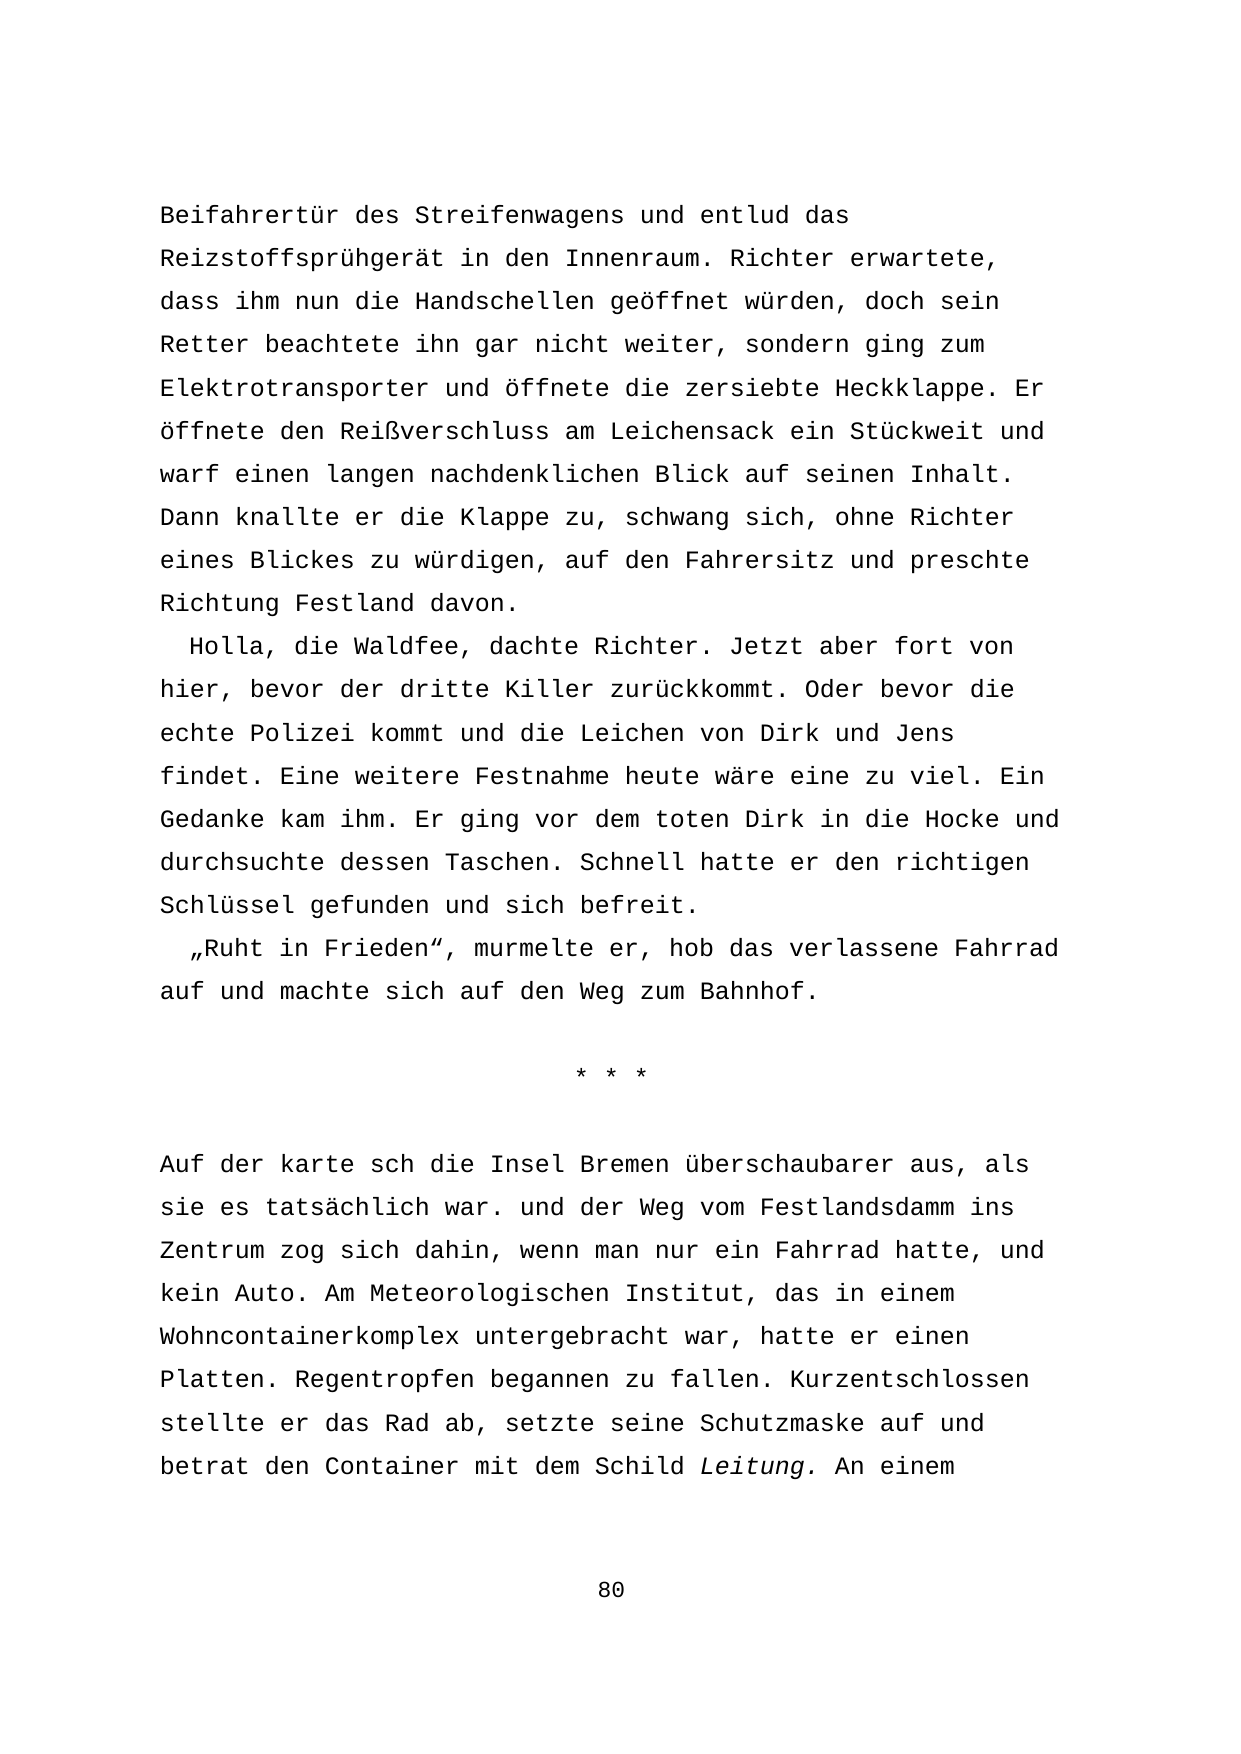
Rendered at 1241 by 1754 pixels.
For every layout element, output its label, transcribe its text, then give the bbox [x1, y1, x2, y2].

subtitle * * * [159, 1051, 1063, 1094]
text Beifahrertür des Streifenwagens und entlud das Reizstoffsprühgerät in den Innenraum. Richter erwartete, dass ihm nun die Handschellen geöffnet würden, doch sein Retter beachtete ihn gar nicht weiter, sondern ging zum Elektrotransporter und öffnete die zersiebte Heckklappe. Er öffnete den Reißverschluss am Leichensack ein Stückweit und warf einen langen nachdenklichen Blick auf seinen Inhalt. Dann knallte er die Klappe zu, schwang sich, ohne Richter eines Blickes zu würdigen, auf den Fahrersitz und preschte Richtung Festland davon. [159, 189, 1063, 620]
text Auf der karte sch die Insel Bremen überschaubarer aus, als sie es tatsächlich war. und der Weg vom Festlandsdamm ins Zentrum zog sich dahin, wenn man nur ein Fahrrad hatte, und kein Auto. Am Meteorologischen Institut, das in einem Wohncontainerkomplex untergebracht war, hatte er einen Platten. Regentropfen begannen zu fallen. Kurzentschlossen stellte er das Rad ab, setzte seine Schutzmaske auf und betrat den Container mit dem Schild Leitung. An einem [159, 1138, 1063, 1483]
text Holla, die Waldfee, dachte Richter. Jetzt aber fort von hier, bevor der dritte Killer zurückkommt. Oder bevor die echte Polizei kommt und die Leichen von Dirk und Jens findet. Eine weitere Festnahme heute wäre eine zu viel. Ein Gedanke kam ihm. Er ging vor dem toten Dirk in die Hocke und durchsuchte dessen Taschen. Schnell hatte er den richtigen Schlüssel gefunden und sich befreit. [159, 620, 1063, 922]
text „Ruht in Frieden“, murmelte er, hob das verlassene Fahrrad auf und machte sich auf den Weg zum Bahnhof. [159, 922, 1063, 1008]
